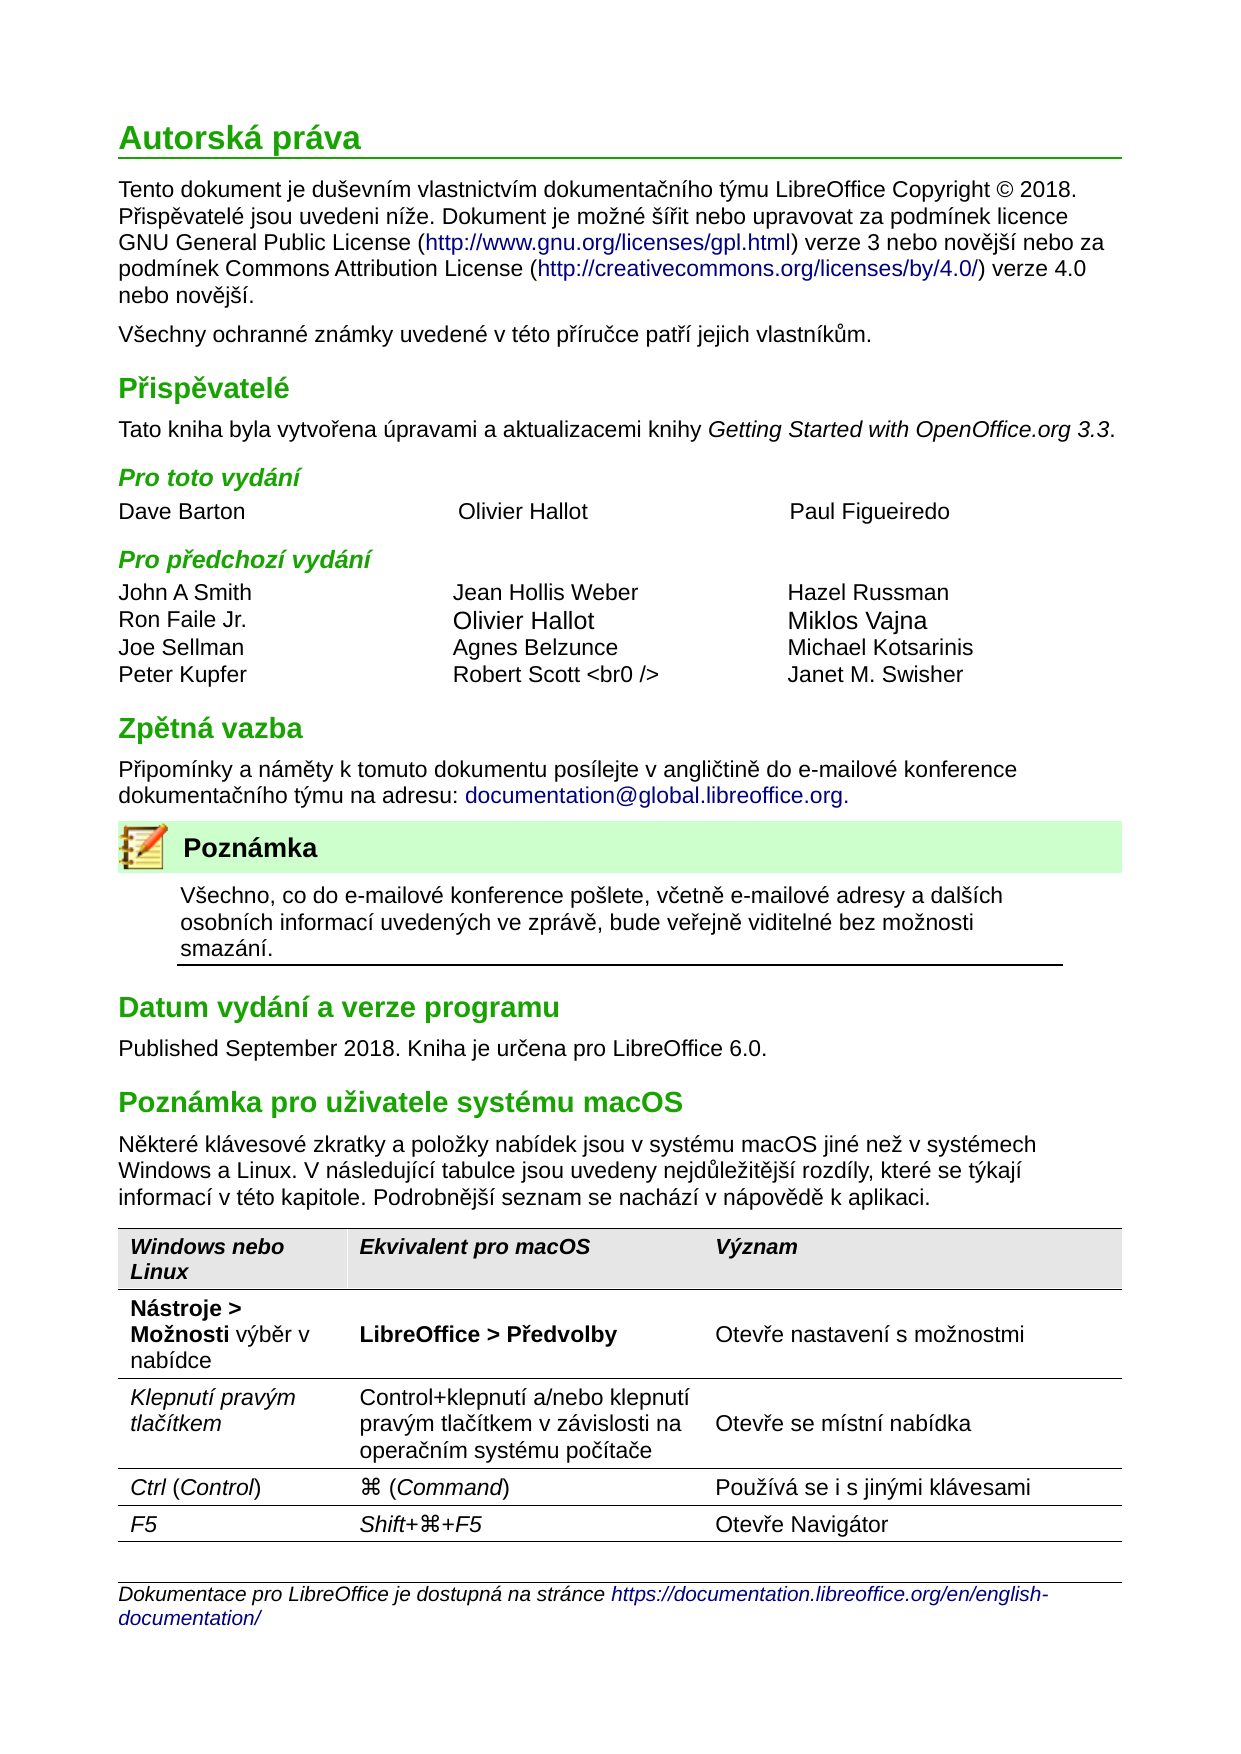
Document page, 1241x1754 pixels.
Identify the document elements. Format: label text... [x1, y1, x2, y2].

table_cell Peter Kupfer [118, 661, 453, 687]
table_cell LibreOffice > Předvolby [348, 1290, 703, 1378]
text Tato kniha byla vytvořena úpravami a aktualizacemi knihy Getting Started with OpenOffice.org 3.3. [118, 416, 1122, 442]
table_cell Nástroje > Možnosti výběr v nabídce [118, 1290, 347, 1378]
table_cell Joe Sellman [118, 634, 453, 661]
table_header Ekvivalent pro macOS [348, 1229, 703, 1288]
table_cell Janet M. Swisher [788, 661, 1122, 687]
subtitle Pro toto vydání [118, 463, 1122, 492]
table_cell Otevře nastavení s možnostmi [703, 1290, 1122, 1378]
text Všechny ochranné známky uvedené v této příručce patří jejich vlastníkům. [118, 321, 1122, 347]
table_cell Agnes Belzunce [453, 634, 787, 661]
text Published September 2018. Kniha je určena pro LibreOffice 6.0. [118, 1035, 1122, 1062]
table_cell Otevře se místní nabídka [703, 1379, 1122, 1468]
table_header Dave Barton [118, 498, 458, 524]
subtitle Poznámka [118, 821, 1122, 873]
subtitle Zpětná vazba [118, 711, 1122, 744]
text Některé klávesové zkratky a položky nabídek jsou v systému macOS jiné než v systémech Windows a Linux. V následující tabulce jsou uvedeny nejdůležitější rozdíly, které se týkají informací v této kapitole. Podrobnější seznam se nachází v nápovědě k aplikaci. [118, 1131, 1122, 1210]
table_cell Klepnutí pravým tlačítkem [118, 1379, 347, 1468]
table_cell Olivier Hallot [453, 606, 787, 634]
table_header Hazel Russman [788, 579, 1122, 606]
table_cell ⌘ (Command) [348, 1469, 703, 1504]
text Tento dokument je duševním vlastnictvím dokumentačního týmu LibreOffice Copyright © 2018. Přispěvatelé jsou uvedeni níže. Dokument je možné šířit nebo upravovat za podmínek licence GNU General Public License (http://www.gnu.org/licenses/gpl.html) verze 3 nebo novější nebo za podmínek Commons Attribution License (http://creativecommons.org/licenses/by/4.0/) verze 4.0 nebo novější. [118, 176, 1122, 308]
subtitle Datum vydání a verze programu [118, 990, 1122, 1024]
table_cell Control+klepnutí a/nebo klepnutí pravým tlačítkem v závislosti na operačním systému počítače [348, 1379, 703, 1468]
table_cell Ctrl (Control) [118, 1469, 347, 1504]
table_header Windows nebo Linux [118, 1229, 347, 1288]
table_cell Ron Faile Jr. [118, 606, 453, 634]
table_header Jean Hollis Weber [453, 579, 787, 606]
table_cell F5 [118, 1506, 347, 1541]
subtitle Poznámka pro uživatele systému macOS [118, 1085, 1122, 1119]
table_cell Používá se i s jinými klávesami [703, 1469, 1122, 1504]
table_header Význam [703, 1229, 1122, 1288]
picture [119, 822, 170, 873]
table_header Paul Figueiredo [789, 498, 1122, 524]
table_cell Michael Kotsarinis [788, 634, 1122, 661]
text Připomínky a náměty k tomuto dokumentu posílejte v angličtině do e-mailové konference dokumentačního týmu na adresu: documentation@global.libreoffice.org. [118, 756, 1122, 809]
text Všechno, co do e-mailové konference pošlete, včetně e-mailové adresy a dalších osobních informací uvedených ve zprávě, bude veřejně viditelné bez možnosti smazání. [177, 879, 1063, 964]
subtitle Autorská práva [118, 118, 1122, 157]
table_cell Miklos Vajna [788, 606, 1122, 634]
subtitle Přispěvatelé [118, 371, 1122, 404]
table_cell Robert Scott <br0 /> [453, 661, 787, 687]
table_header John A Smith [118, 579, 453, 606]
table_header Olivier Hallot [458, 498, 789, 524]
subtitle Pro předchozí vydání [118, 544, 1122, 573]
table_cell Shift+⌘+F5 [348, 1506, 703, 1541]
table_cell Otevře Navigátor [703, 1506, 1122, 1541]
